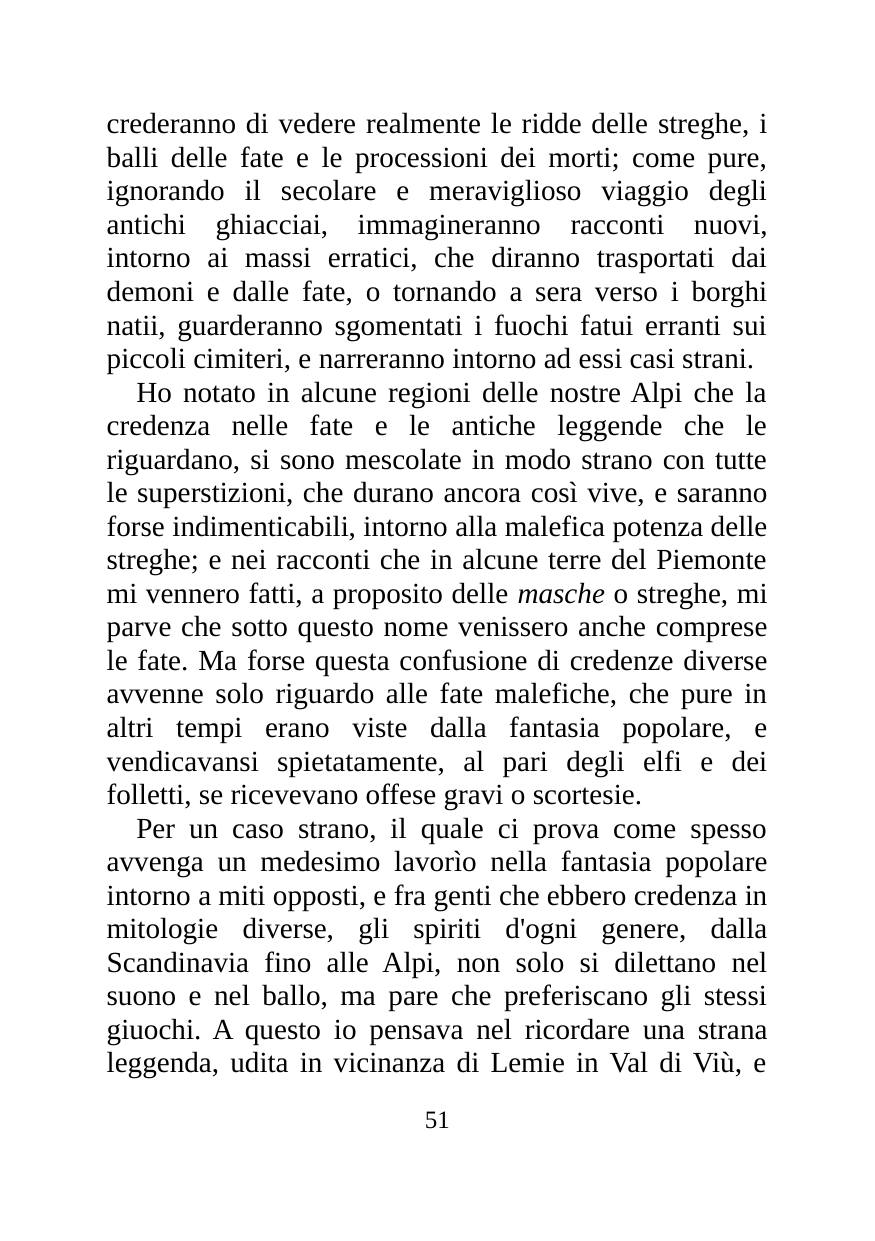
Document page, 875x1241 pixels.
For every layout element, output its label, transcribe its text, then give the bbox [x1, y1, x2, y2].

text Ho notato in alcune regioni delle nostre Alpi che la credenza nelle fate e le antiche leggende che le riguardano, si sono mescolate in modo strano con tutte le superstizioni, che durano ancora così vive, e saranno forse indimenticabili, intorno alla malefica potenza delle streghe; e nei racconti che in alcune terre del Piemonte mi vennero fatti, a proposito delle masche o streghe, mi parve che sotto questo nome venissero anche comprese le fate. Ma forse questa confusione di credenze diverse avvenne solo riguardo alle fate malefiche, che pure in altri tempi erano viste dalla fantasia popolare, e vendicavansi spietatamente, al pari degli elfi e dei folletti, se ricevevano offese gravi o scortesie. [106, 375, 768, 811]
text Per un caso strano, il quale ci prova come spesso avvenga un medesimo lavorìo nella fantasia popolare intorno a miti opposti, e fra genti che ebbero credenza in mitologie diverse, gli spiriti d'ogni genere, dalla Scandinavia fino alle Alpi, non solo si dilettano nel suono e nel ballo, ma pare che preferiscano gli stessi giuochi. A questo io pensava nel ricordare una strana leggenda, udita in vicinanza di Lemie in Val di Viù, e [106, 811, 768, 1079]
text crederanno di vedere realmente le ridde delle streghe, i balli delle fate e le processioni dei morti; come pure, ignorando il secolare e meraviglioso viaggio degli antichi ghiacciai, immagineranno racconti nuovi, intorno ai massi erratici, che diranno trasportati dai demoni e dalle fate, o tornando a sera verso i borghi natii, guarderanno sgomentati i fuochi fatui erranti sui piccoli cimiteri, e narreranno intorno ad essi casi strani. [106, 106, 768, 375]
